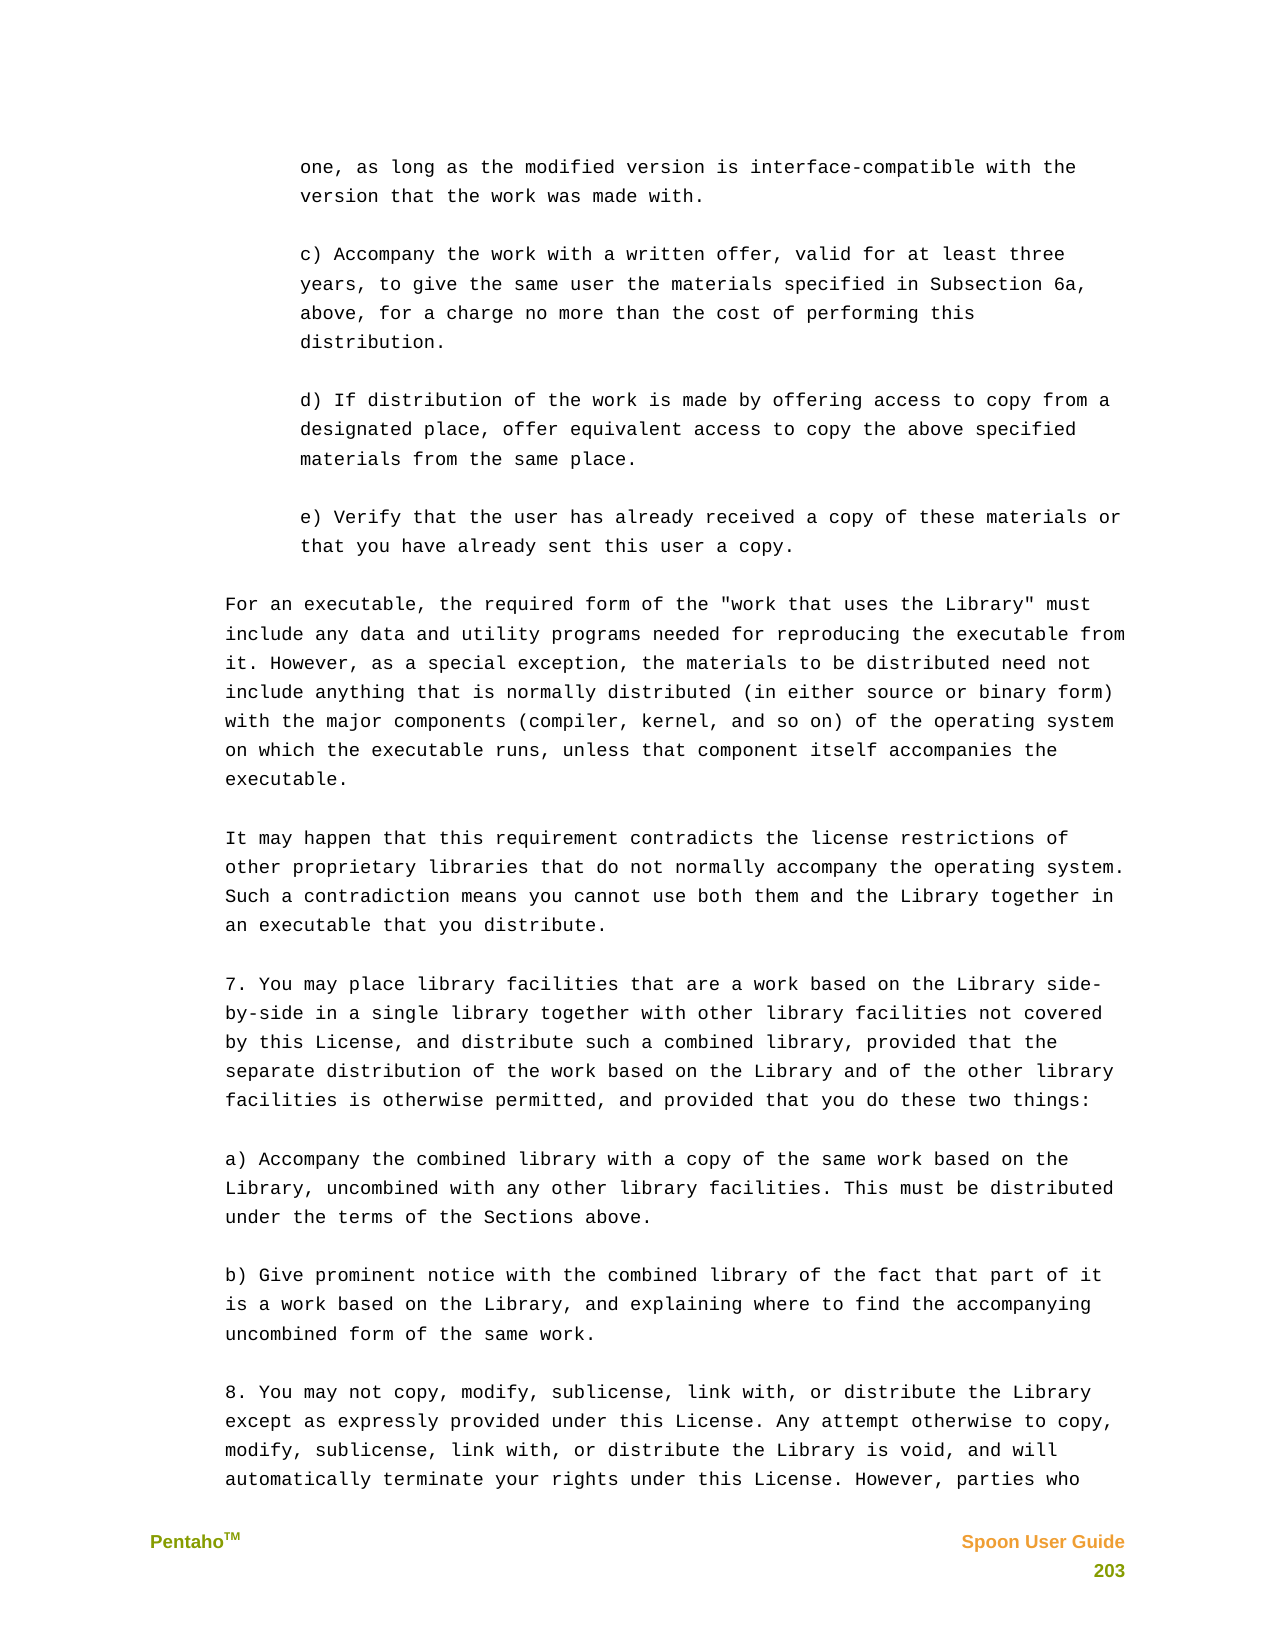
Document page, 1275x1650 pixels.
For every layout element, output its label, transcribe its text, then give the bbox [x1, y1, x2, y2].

text d) If distribution of the work is made by offering access to copy from a designated place, offer equivalent access to copy the above specified materials from the same place. [300, 383, 1125, 471]
text a) Accompany the combined library with a copy of the same work based on the Library, uncombined with any other library facilities. This must be distributed under the terms of the Sections above. [225, 1142, 1125, 1229]
text 7. You may place library facilities that are a work based on the Library side-by-side in a single library together with other library facilities not covered by this License, and distribute such a combined library, provided that the separate distribution of the work based on the Library and of the other library facilities is otherwise permitted, and provided that you do these two things: [225, 967, 1125, 1112]
text e) Verify that the user has already received a copy of these materials or that you have already sent this user a copy. [300, 500, 1125, 558]
text For an executable, the required form of the "work that uses the Library" must include any data and utility programs needed for reproducing the executable from it. However, as a special exception, the materials to be distributed need not include anything that is normally distributed (in either source or binary form) with the major components (compiler, kernel, and so on) of the operating system on which the executable runs, unless that component itself accompanies the executable. [225, 587, 1125, 792]
text one, as long as the modified version is interface-compatible with the version that the work was made with. [300, 150, 1125, 208]
text b) Give prominent notice with the combined library of the fact that part of it is a work based on the Library, and explaining where to find the accompanying uncombined form of the same work. [225, 1258, 1125, 1346]
text 8. You may not copy, modify, sublicense, link with, or distribute the Library except as expressly provided under this License. Any attempt otherwise to copy, modify, sublicense, link with, or distribute the Library is void, and will automatically terminate your rights under this License. However, parties who [225, 1375, 1125, 1492]
text It may happen that this requirement contradicts the license restrictions of other proprietary libraries that do not normally accompany the operating system. Such a contradiction means you cannot use both them and the Library together in an executable that you distribute. [225, 821, 1125, 937]
text c) Accompany the work with a written offer, valid for at least three years, to give the same user the materials specified in Subsection 6a, above, for a charge no more than the cost of performing this distribution. [300, 237, 1125, 354]
